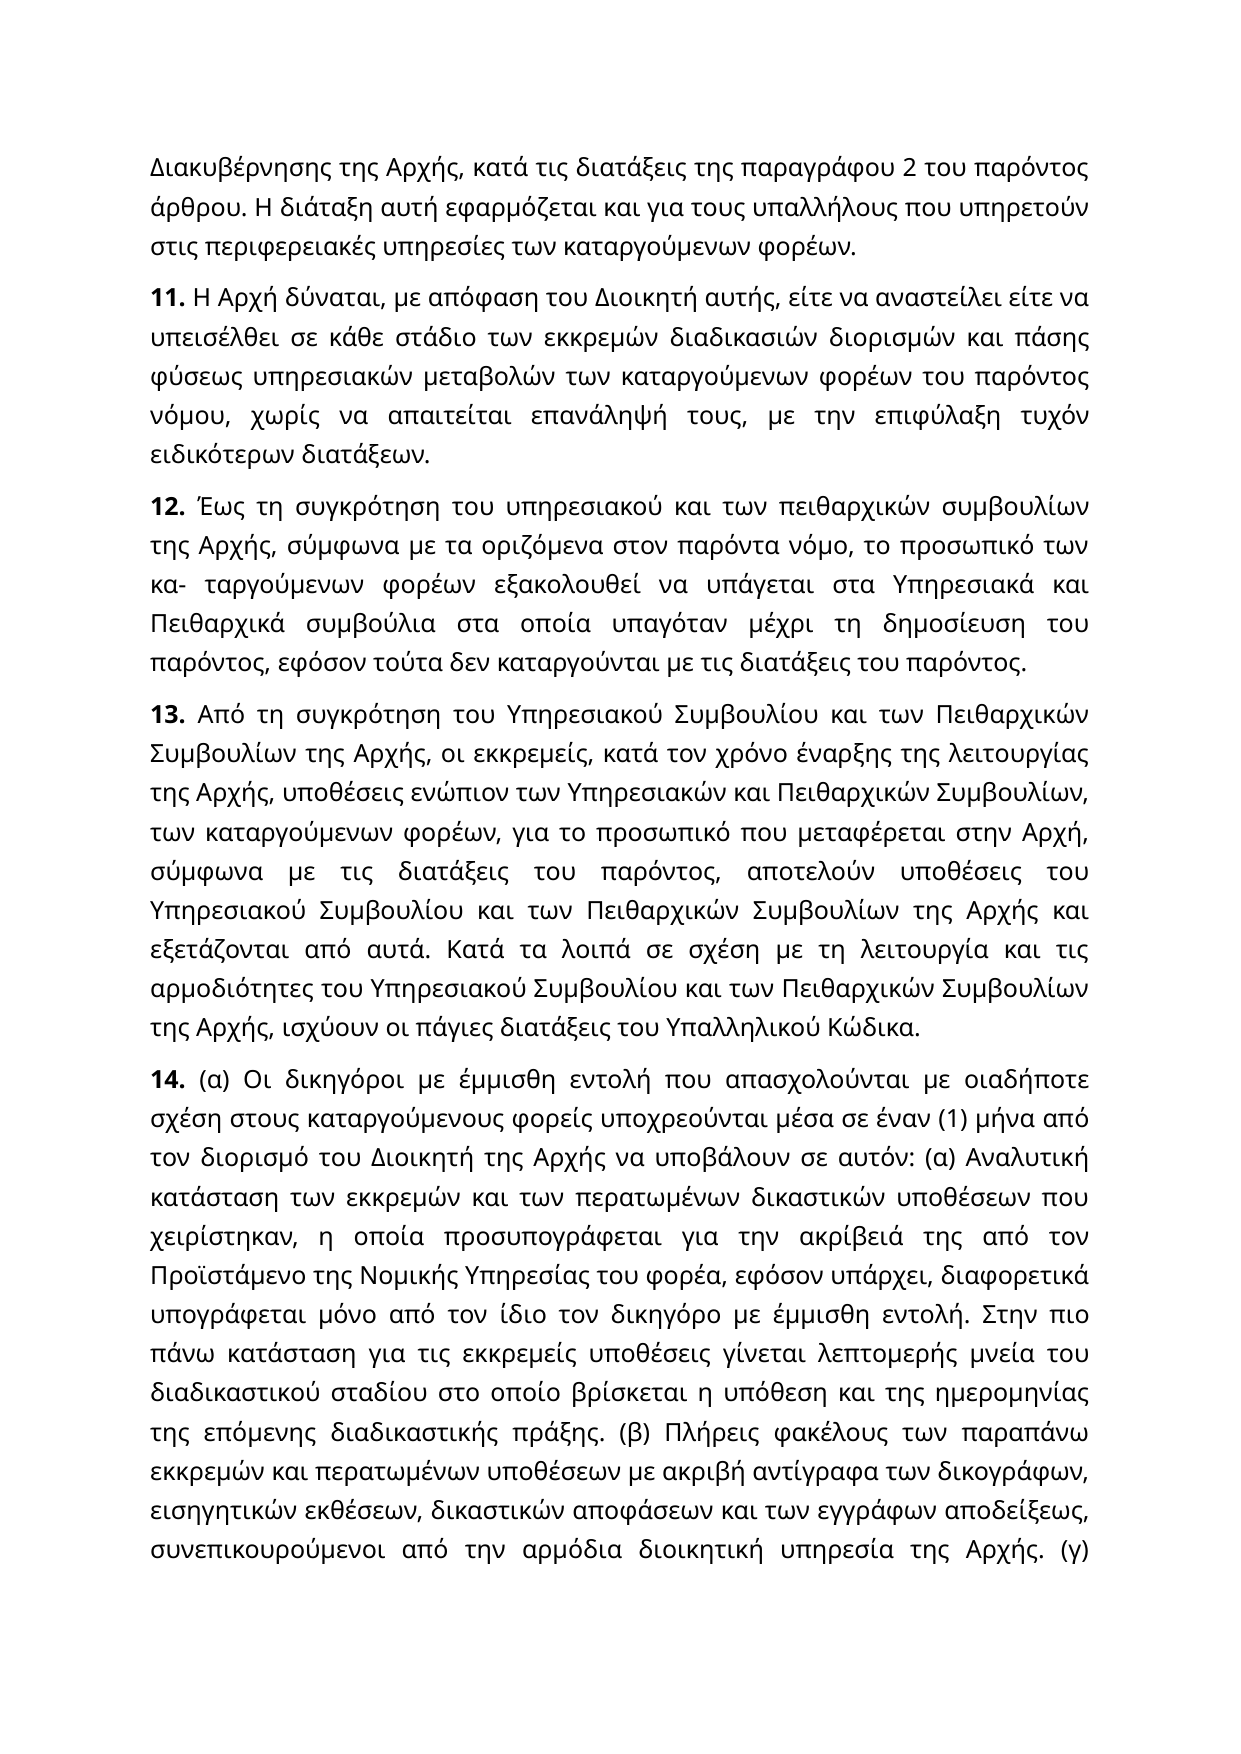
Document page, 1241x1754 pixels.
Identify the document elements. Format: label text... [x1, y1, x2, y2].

text Διακυβέρνησης της Αρχής, κατά τις διατάξεις της παραγράφου 2 του παρόντος άρθρου. Η διάταξη αυτή εφαρμόζεται και για τους υπαλλήλους που υπηρετούν στις περιφερειακές υπηρεσίες των καταργούμενων φορέων. [150, 150, 1090, 262]
text 13. Από τη συγκρότηση του Υπηρεσιακού Συμβουλίου και των Πειθαρχικών Συμβουλίων της Αρχής, οι εκκρεμείς, κατά τον χρόνο έναρξης της λειτουργίας της Αρχής, υποθέσεις ενώπιον των Υπηρεσιακών και Πειθαρχικών Συμβουλίων, των καταργούμενων φορέων, για το προσωπικό που μεταφέρεται στην Αρχή, σύμφωνα με τις διατάξεις του παρόντος, αποτελούν υποθέσεις του Υπηρεσιακού Συμβουλίου και των Πειθαρχικών Συμβουλίων της Αρχής και εξετάζονται από αυτά. Κατά τα λοιπά σε σχέση με τη λειτουργία και τις αρμοδιότητες του Υπηρεσιακού Συμβουλίου και των Πειθαρχικών Συμβουλίων της Αρχής, ισχύουν οι πάγιες διατάξεις του Υπαλληλικού Κώδικα. [150, 697, 1090, 1044]
text 14. (α) Οι δικηγόροι με έμμισθη εντολή που απασχολούνται με οιαδήποτε σχέση στους καταργούμενους φορείς υποχρεούνται μέσα σε έναν (1) μήνα από τον διορισμό του Διοικητή της Αρχής να υποβάλουν σε αυτόν: (α) Αναλυτική κατάσταση των εκκρεμών και των περατωμένων δικαστικών υποθέσεων που χειρίστηκαν, η οποία προσυπογράφεται για την ακρίβειά της από τον Προϊστάμενο της Νομικής Υπηρεσίας του φορέα, εφόσον υπάρχει, διαφορετικά υπογράφεται μόνο από τον ίδιο τον δικηγόρο με έμμισθη εντολή. Στην πιο πάνω κατάσταση για τις εκκρεμείς υποθέσεις γίνεται λεπτομερής μνεία του διαδικαστικού σταδίου στο οποίο βρίσκεται η υπόθεση και της ημερομηνίας της επόμενης διαδικαστικής πράξης. (β) Πλήρεις φακέλους των παραπάνω εκκρεμών και περατωμένων υποθέσεων με ακριβή αντίγραφα των δικογράφων, εισηγητικών εκθέσεων, δικαστικών αποφάσεων και των εγγράφων αποδείξεως, συνεπικουρούμενοι από την αρμόδια διοικητική υπηρεσία της Αρχής. (γ) [150, 1062, 1090, 1566]
text 12. Έως τη συγκρότηση του υπηρεσιακού και των πειθαρχικών συμβουλίων της Αρχής, σύμφωνα με τα οριζόμενα στον παρόντα νόμο, το προσωπικό των κα- ταργούμενων φορέων εξακολουθεί να υπάγεται στα Υπηρεσιακά και Πειθαρχικά συμβούλια στα οποία υπαγόταν μέχρι τη δημοσίευση του παρόντος, εφόσον τούτα δεν καταργούνται με τις διατάξεις του παρόντος. [150, 488, 1090, 679]
text 11. Η Αρχή δύναται, με απόφαση του Διοικητή αυτής, είτε να αναστείλει είτε να υπεισέλθει σε κάθε στάδιο των εκκρεμών διαδικασιών διορισμών και πάσης φύσεως υπηρεσιακών μεταβολών των καταργούμενων φορέων του παρόντος νόμου, χωρίς να απαιτείται επανάληψή τους, με την επιφύλαξη τυχόν ειδικότερων διατάξεων. [150, 280, 1090, 471]
